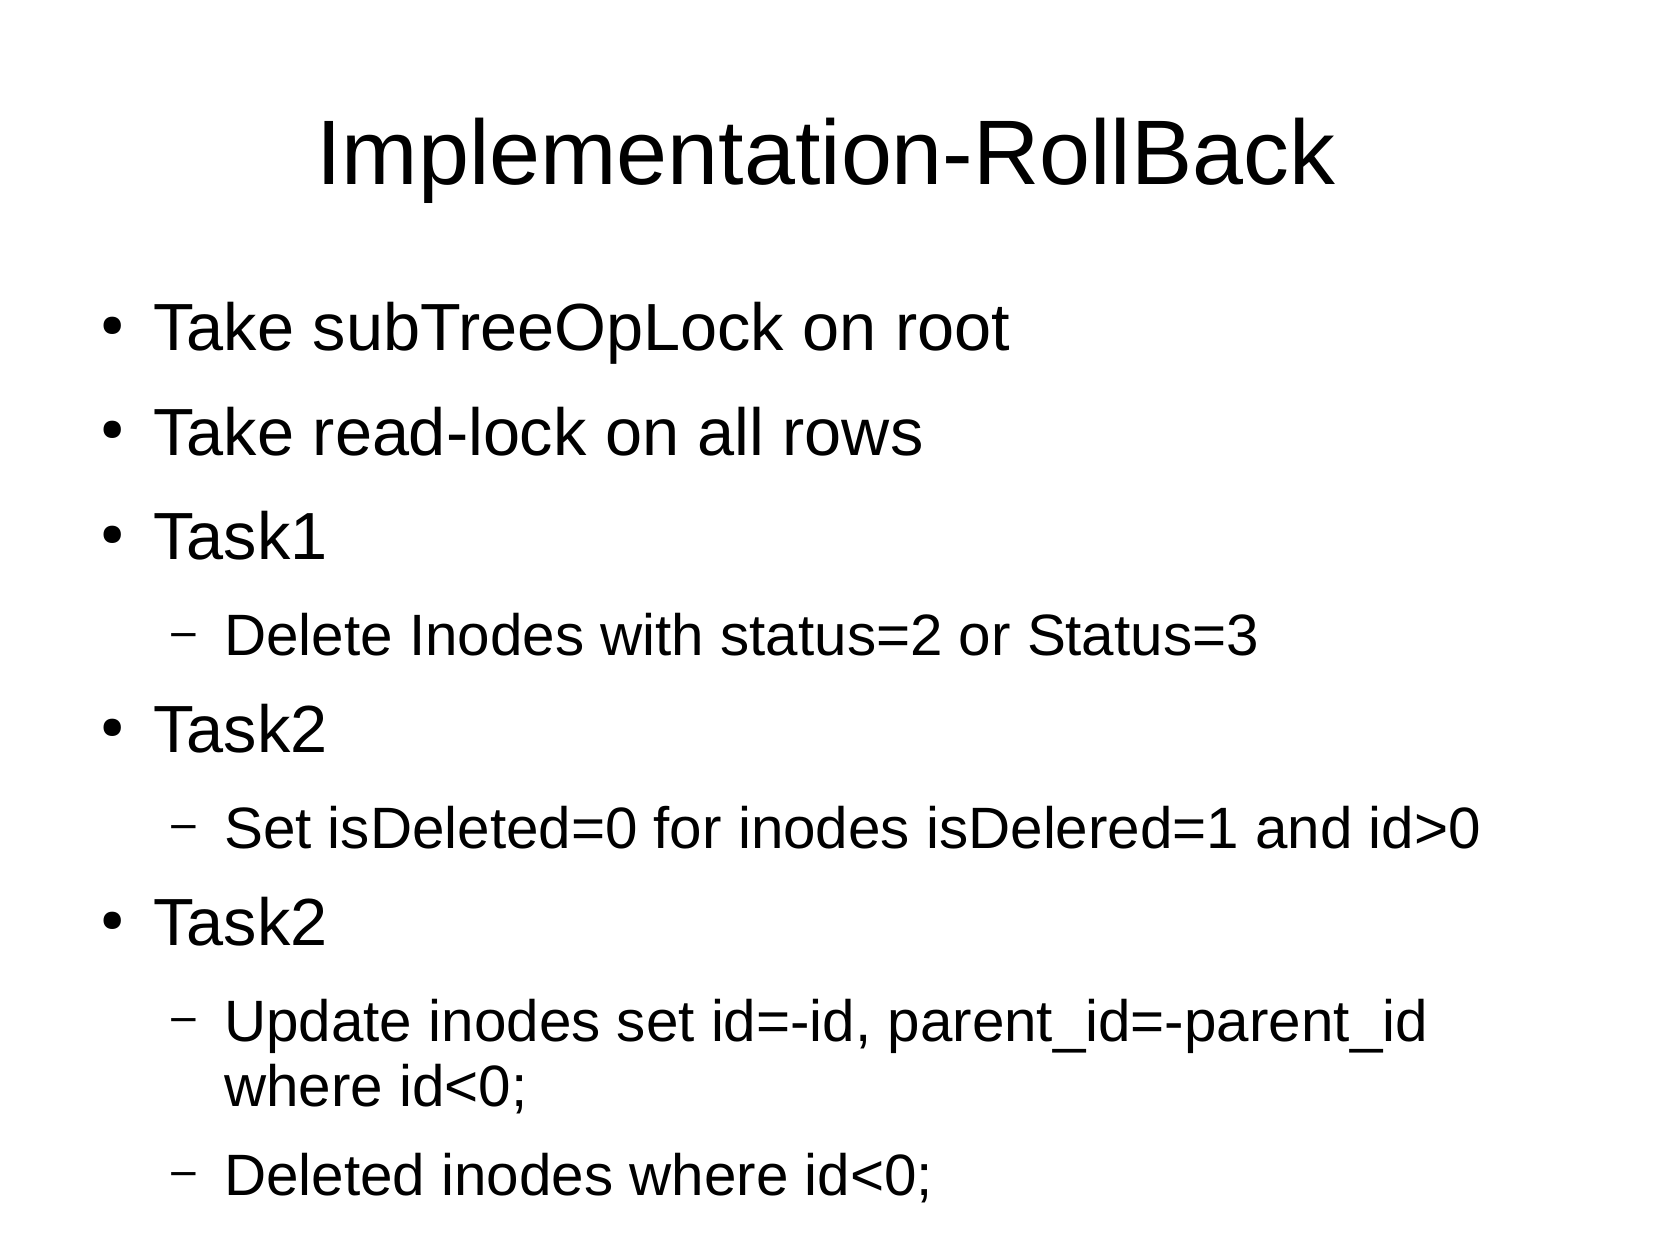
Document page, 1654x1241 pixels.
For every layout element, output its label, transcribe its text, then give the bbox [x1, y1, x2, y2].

list Take subTreeOpLock on root Take read-lock on all rows Task1 Delete Inodes with status=2 or Status=3 Task2 Set isDeleted=0 for inodes isDelered=1 and id>0 Task2 Update inodes set id=-id, parent_id=-parent_id where id<0; Deleted inodes where id<0; [82, 290, 1538, 1241]
title Implementation-RollBack [82, 49, 1571, 257]
